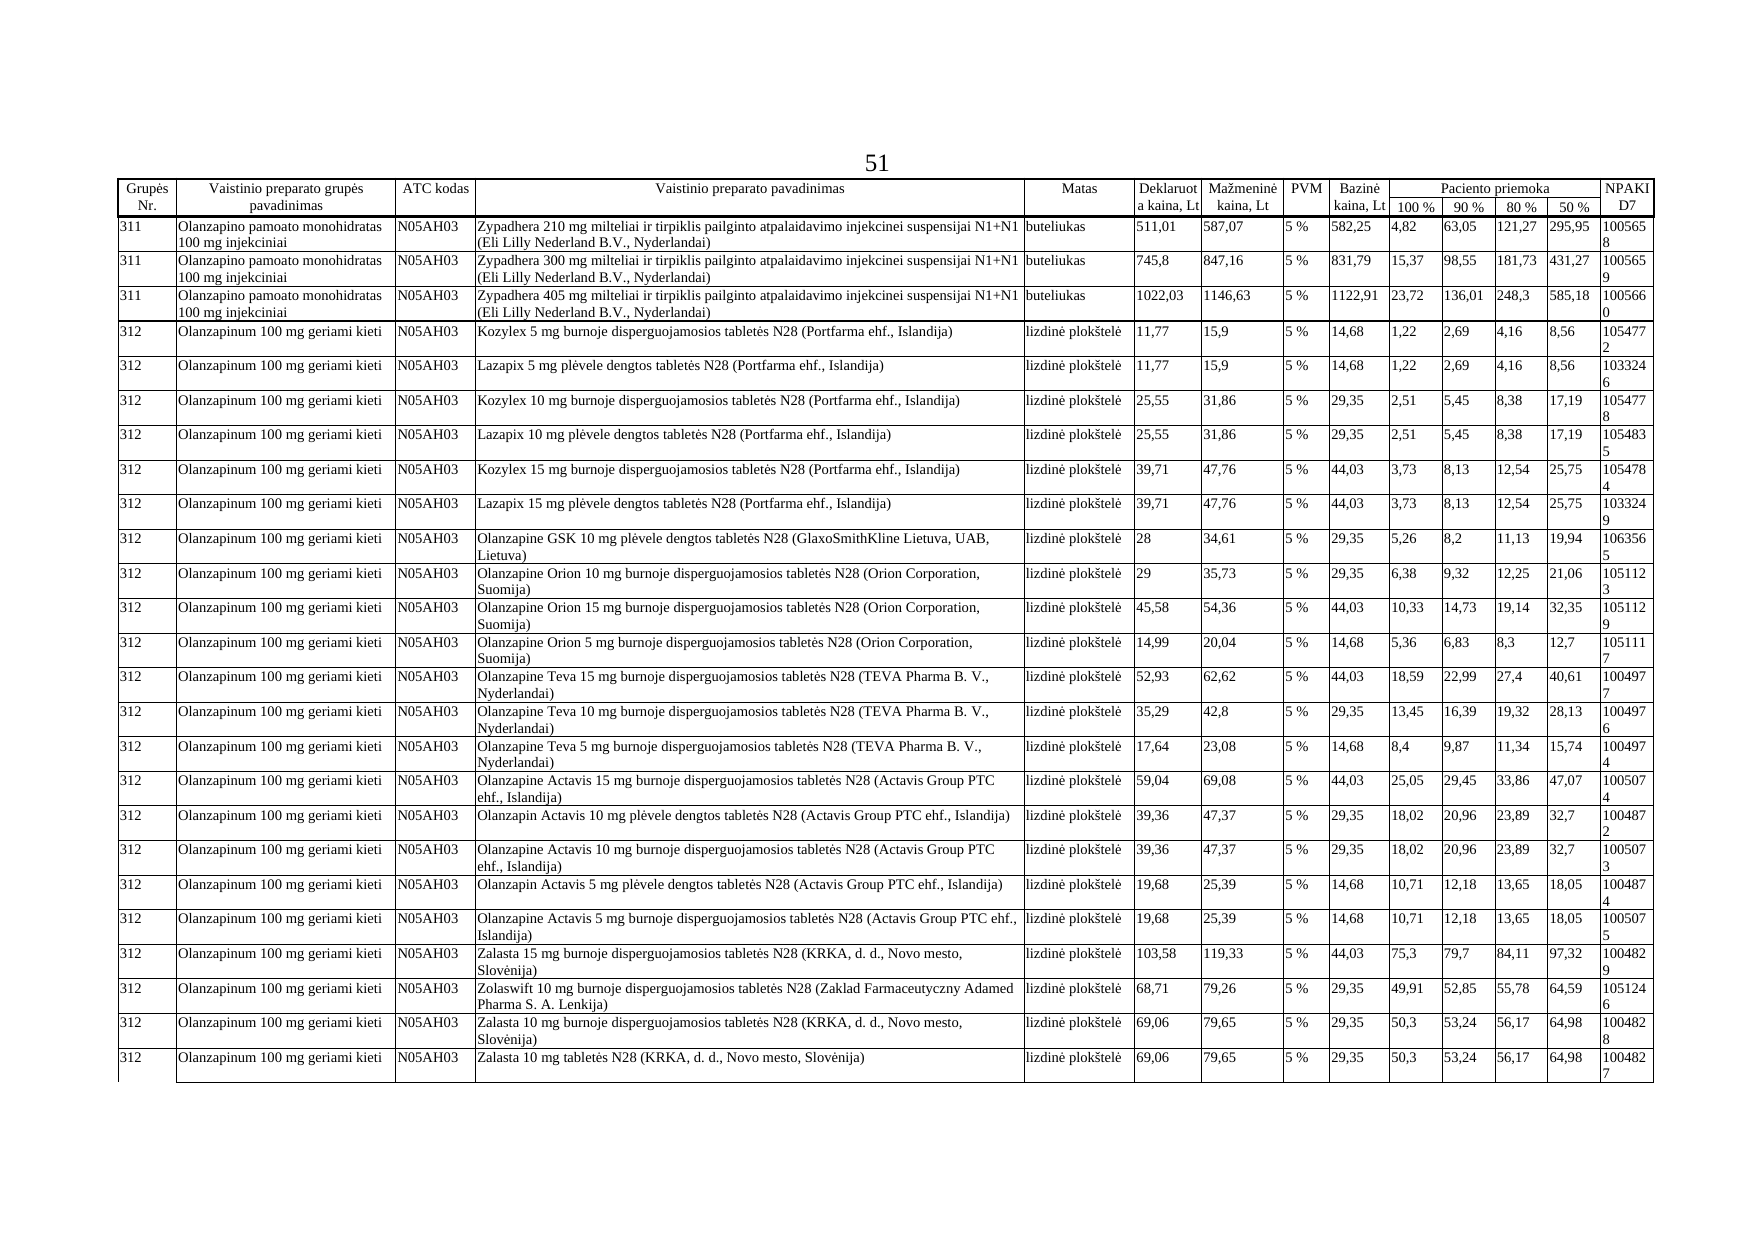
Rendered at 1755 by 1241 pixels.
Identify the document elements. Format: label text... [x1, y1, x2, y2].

table_cell Olanzapine Teva 10 mg burnoje disperguojamosios tabletės N28 (TEVA Pharma B. V., Nyderlandai) [476, 703, 1024, 736]
table_cell N05AH03 [396, 391, 475, 425]
table_cell 1004828 [1601, 1014, 1653, 1047]
table_cell 28,13 [1548, 703, 1600, 736]
table_cell 2,69 [1443, 322, 1495, 356]
table_cell 79,65 [1202, 1014, 1283, 1047]
table_cell 5 % [1284, 391, 1329, 425]
table_cell N05AH03 [396, 564, 475, 598]
table_cell 5,45 [1443, 426, 1495, 459]
table_cell 18,59 [1390, 668, 1442, 702]
table_cell lizdinė plokštelė [1025, 599, 1134, 632]
table_cell 312 [119, 737, 176, 771]
table_cell 5 % [1284, 287, 1329, 320]
table_cell 5 % [1284, 1049, 1329, 1082]
table_cell lizdinė plokštelė [1025, 806, 1134, 840]
table_cell 1005073 [1601, 841, 1653, 874]
table_cell 16,39 [1443, 703, 1495, 736]
table_cell 312 [119, 1049, 176, 1082]
table_cell 312 [119, 391, 176, 425]
table_cell 847,16 [1202, 252, 1283, 286]
table_cell 32,35 [1548, 599, 1600, 632]
table_cell Lazapix 5 mg plėvele dengtos tabletės N28 (Portfarma ehf., Islandija) [476, 357, 1024, 390]
table_cell 29,35 [1330, 1014, 1389, 1047]
table_cell 17,64 [1135, 737, 1201, 771]
table_cell 19,14 [1496, 599, 1547, 632]
table_cell lizdinė plokštelė [1025, 737, 1134, 771]
table_cell 75,3 [1390, 945, 1442, 978]
table_cell 312 [119, 426, 176, 459]
table_cell 1146,63 [1202, 287, 1283, 320]
table_cell Olanzapinum 100 mg geriami kieti [177, 530, 395, 563]
table_cell 68,71 [1135, 979, 1201, 1013]
table_cell 90 % [1443, 198, 1495, 215]
table_cell Olanzapine GSK 10 mg plėvele dengtos tabletės N28 (GlaxoSmithKline Lietuva, UAB, Lietuva) [476, 530, 1024, 563]
table_cell 84,11 [1496, 945, 1547, 978]
table_cell 29,35 [1330, 1049, 1389, 1082]
table_cell N05AH03 [396, 252, 475, 286]
table_cell lizdinė plokštelė [1025, 530, 1134, 563]
table_cell 14,68 [1330, 910, 1389, 944]
table_cell 8,13 [1443, 495, 1495, 529]
table_cell 31,86 [1202, 391, 1283, 425]
table_cell 1005658 [1601, 218, 1653, 251]
table_cell 312 [119, 841, 176, 874]
table_cell N05AH03 [396, 876, 475, 909]
table_cell 29,35 [1330, 564, 1389, 598]
table_cell 312 [119, 910, 176, 944]
table_cell 47,37 [1202, 806, 1283, 840]
table_cell 4,82 [1390, 218, 1442, 251]
table_cell 1022,03 [1135, 287, 1201, 320]
table_cell 103,58 [1135, 945, 1201, 978]
table_cell 19,94 [1548, 530, 1600, 563]
table_cell 5 % [1284, 461, 1329, 494]
table_cell 1054784 [1601, 461, 1653, 494]
table_cell 25,55 [1135, 391, 1201, 425]
table_cell 47,76 [1202, 461, 1283, 494]
table_cell 12,54 [1496, 461, 1547, 494]
table_cell 39,36 [1135, 806, 1201, 840]
table_cell 1063565 [1601, 530, 1653, 563]
table_cell Olanzapino pamoato monohidratas 100 mg injekciniai [177, 287, 395, 320]
table_cell lizdinė plokštelė [1025, 910, 1134, 944]
table_cell 1,22 [1390, 322, 1442, 356]
table_cell 1051123 [1601, 564, 1653, 598]
table_cell N05AH03 [396, 841, 475, 874]
table_cell Olanzapinum 100 mg geriami kieti [177, 1014, 395, 1047]
table_cell 10,33 [1390, 599, 1442, 632]
table_cell lizdinė plokštelė [1025, 564, 1134, 598]
table_header Paciento priemoka [1390, 180, 1600, 197]
table_cell 1004829 [1601, 945, 1653, 978]
table_cell Olanzapinum 100 mg geriami kieti [177, 841, 395, 874]
table_cell 312 [119, 322, 176, 356]
table_cell 5 % [1284, 737, 1329, 771]
table_cell 582,25 [1330, 218, 1389, 251]
table_cell 9,87 [1443, 737, 1495, 771]
table_cell 44,03 [1330, 599, 1389, 632]
table_cell lizdinė plokštelė [1025, 703, 1134, 736]
table_cell 5 % [1284, 806, 1329, 840]
table_cell 2,51 [1390, 391, 1442, 425]
table_cell 5 % [1284, 252, 1329, 286]
table_cell 1,22 [1390, 357, 1442, 390]
table_cell Olanzapino pamoato monohidratas 100 mg injekciniai [177, 218, 395, 251]
table_cell 49,91 [1390, 979, 1442, 1013]
table_cell Olanzapine Actavis 15 mg burnoje disperguojamosios tabletės N28 (Actavis Group PTC ehf., Islandija) [476, 772, 1024, 805]
table_cell 12,25 [1496, 564, 1547, 598]
table_cell Olanzapinum 100 mg geriami kieti [177, 495, 395, 529]
table_cell 12,18 [1443, 876, 1495, 909]
table_cell Olanzapine Actavis 5 mg burnoje disperguojamosios tabletės N28 (Actavis Group PTC ehf., Islandija) [476, 910, 1024, 944]
table_cell 14,68 [1330, 876, 1389, 909]
table_cell 42,8 [1202, 703, 1283, 736]
table_cell 40,61 [1548, 668, 1600, 702]
table_cell 21,06 [1548, 564, 1600, 598]
table_cell 3,73 [1390, 495, 1442, 529]
table_cell 312 [119, 1014, 176, 1047]
table_cell lizdinė plokštelė [1025, 1014, 1134, 1047]
table_cell Olanzapinum 100 mg geriami kieti [177, 737, 395, 771]
table_cell 5 % [1284, 564, 1329, 598]
table_cell Kozylex 10 mg burnoje disperguojamosios tabletės N28 (Portfarma ehf., Islandija) [476, 391, 1024, 425]
table_cell 248,3 [1496, 287, 1547, 320]
table_cell 1005660 [1601, 287, 1653, 320]
table_cell 44,03 [1330, 772, 1389, 805]
table_cell 19,68 [1135, 876, 1201, 909]
table_cell 312 [119, 461, 176, 494]
table_cell 35,73 [1202, 564, 1283, 598]
table_cell 5 % [1284, 703, 1329, 736]
table_cell 62,62 [1202, 668, 1283, 702]
table_cell N05AH03 [396, 426, 475, 459]
table_cell 23,89 [1496, 806, 1547, 840]
table_cell 312 [119, 945, 176, 978]
table_cell N05AH03 [396, 461, 475, 494]
table_cell lizdinė plokštelė [1025, 841, 1134, 874]
table_cell 8,38 [1496, 391, 1547, 425]
table_cell 50,3 [1390, 1014, 1442, 1047]
table_cell Olanzapinum 100 mg geriami kieti [177, 564, 395, 598]
table_cell 1005075 [1601, 910, 1653, 944]
table_header Vaistinio preparato pavadinimas [476, 180, 1024, 215]
table_cell lizdinė plokštelė [1025, 495, 1134, 529]
table_header Grupės Nr. [119, 180, 176, 215]
table_cell 44,03 [1330, 945, 1389, 978]
table_cell 47,76 [1202, 495, 1283, 529]
table_cell lizdinė plokštelė [1025, 876, 1134, 909]
table_cell 20,96 [1443, 841, 1495, 874]
table_cell Zypadhera 405 mg milteliai ir tirpiklis pailginto atpalaidavimo injekcinei suspensijai N1+N1 (Eli Lilly Nederland B.V., Nyderlandai) [476, 287, 1024, 320]
table_cell N05AH03 [396, 945, 475, 978]
table_cell lizdinė plokštelė [1025, 357, 1134, 390]
table_cell 17,19 [1548, 426, 1600, 459]
table_cell 47,07 [1548, 772, 1600, 805]
table_cell 11,77 [1135, 322, 1201, 356]
table_cell 79,26 [1202, 979, 1283, 1013]
table_cell 2,51 [1390, 426, 1442, 459]
table_cell Olanzapine Teva 5 mg burnoje disperguojamosios tabletės N28 (TEVA Pharma B. V., Nyderlandai) [476, 737, 1024, 771]
table_cell 312 [119, 530, 176, 563]
table_cell 5 % [1284, 945, 1329, 978]
table_cell lizdinė plokštelė [1025, 322, 1134, 356]
table_cell lizdinė plokštelė [1025, 979, 1134, 1013]
table_cell 45,58 [1135, 599, 1201, 632]
table_cell 5 % [1284, 634, 1329, 667]
table_cell 14,68 [1330, 737, 1389, 771]
table_cell 29,35 [1330, 841, 1389, 874]
table_cell 8,56 [1548, 357, 1600, 390]
table_cell 14,68 [1330, 322, 1389, 356]
table_cell Olanzapinum 100 mg geriami kieti [177, 703, 395, 736]
table_cell 312 [119, 806, 176, 840]
table_cell 1005659 [1601, 252, 1653, 286]
table_cell 5 % [1284, 218, 1329, 251]
table_cell 312 [119, 599, 176, 632]
table_cell N05AH03 [396, 287, 475, 320]
table_cell 6,83 [1443, 634, 1495, 667]
table_header Matas [1025, 180, 1134, 215]
table_cell 23,89 [1496, 841, 1547, 874]
table_cell 745,8 [1135, 252, 1201, 286]
table_cell 1004827 [1601, 1049, 1653, 1082]
table_cell Olanzapinum 100 mg geriami kieti [177, 945, 395, 978]
table_cell Olanzapine Orion 5 mg burnoje disperguojamosios tabletės N28 (Orion Corporation, Suomija) [476, 634, 1024, 667]
table_cell 1004976 [1601, 703, 1653, 736]
table_cell 15,37 [1390, 252, 1442, 286]
table_cell Olanzapinum 100 mg geriami kieti [177, 599, 395, 632]
table_cell Zalasta 15 mg burnoje disperguojamosios tabletės N28 (KRKA, d. d., Novo mesto, Slovėnija) [476, 945, 1024, 978]
table_cell 1051129 [1601, 599, 1653, 632]
table_cell Kozylex 5 mg burnoje disperguojamosios tabletės N28 (Portfarma ehf., Islandija) [476, 322, 1024, 356]
table_cell 59,04 [1135, 772, 1201, 805]
table_header Vaistinio preparato grupės pavadinimas [177, 180, 395, 215]
table_cell 44,03 [1330, 668, 1389, 702]
table_cell 25,05 [1390, 772, 1442, 805]
table_cell 31,86 [1202, 426, 1283, 459]
table_cell 18,05 [1548, 876, 1600, 909]
table_cell 100 % [1390, 198, 1442, 215]
table_cell lizdinė plokštelė [1025, 461, 1134, 494]
table_cell 312 [119, 357, 176, 390]
table_cell 29,35 [1330, 979, 1389, 1013]
table_cell 5 % [1284, 322, 1329, 356]
table_cell 1004974 [1601, 737, 1653, 771]
table_cell 64,98 [1548, 1014, 1600, 1047]
table_cell 11,34 [1496, 737, 1547, 771]
table_cell 25,55 [1135, 426, 1201, 459]
table_cell 6,38 [1390, 564, 1442, 598]
table_cell 312 [119, 668, 176, 702]
table_cell 20,96 [1443, 806, 1495, 840]
table_cell 25,75 [1548, 461, 1600, 494]
table_cell Olanzapino pamoato monohidratas 100 mg injekciniai [177, 252, 395, 286]
table_cell lizdinė plokštelė [1025, 391, 1134, 425]
table_cell Olanzapine Orion 15 mg burnoje disperguojamosios tabletės N28 (Orion Corporation, Suomija) [476, 599, 1024, 632]
table_header PVM [1284, 180, 1329, 215]
table_cell 5 % [1284, 357, 1329, 390]
table_cell N05AH03 [396, 530, 475, 563]
table_cell Olanzapinum 100 mg geriami kieti [177, 461, 395, 494]
table_cell N05AH03 [396, 806, 475, 840]
table_header Bazinė kaina, Lt [1330, 180, 1389, 215]
table_cell Olanzapinum 100 mg geriami kieti [177, 426, 395, 459]
table_cell 29,45 [1443, 772, 1495, 805]
table_cell 11,13 [1496, 530, 1547, 563]
table_cell 312 [119, 564, 176, 598]
table_cell Olanzapinum 100 mg geriami kieti [177, 979, 395, 1013]
table_cell 585,18 [1548, 287, 1600, 320]
table_cell 54,36 [1202, 599, 1283, 632]
table_cell Zolaswift 10 mg burnoje disperguojamosios tabletės N28 (Zaklad Farmaceutyczny Adamed Pharma S. A. Lenkija) [476, 979, 1024, 1013]
table_cell Olanzapinum 100 mg geriami kieti [177, 910, 395, 944]
table_cell 79,65 [1202, 1049, 1283, 1082]
table_cell 312 [119, 495, 176, 529]
table_cell 3,73 [1390, 461, 1442, 494]
table_cell 5 % [1284, 426, 1329, 459]
table_cell 29,35 [1330, 530, 1389, 563]
table_cell 56,17 [1496, 1014, 1547, 1047]
table_cell N05AH03 [396, 599, 475, 632]
table_cell Lazapix 15 mg plėvele dengtos tabletės N28 (Portfarma ehf., Islandija) [476, 495, 1024, 529]
table_cell Olanzapinum 100 mg geriami kieti [177, 391, 395, 425]
table_cell 1054835 [1601, 426, 1653, 459]
table_cell 1004872 [1601, 806, 1653, 840]
table_cell 29,35 [1330, 426, 1389, 459]
table_cell 4,16 [1496, 322, 1547, 356]
table_cell 52,93 [1135, 668, 1201, 702]
table_cell N05AH03 [396, 495, 475, 529]
table_cell 17,19 [1548, 391, 1600, 425]
table_cell 97,32 [1548, 945, 1600, 978]
table_cell 5 % [1284, 495, 1329, 529]
table_cell 14,99 [1135, 634, 1201, 667]
table_cell 5 % [1284, 910, 1329, 944]
table_cell 44,03 [1330, 461, 1389, 494]
table_cell N05AH03 [396, 910, 475, 944]
table_cell 29,35 [1330, 703, 1389, 736]
table_cell Olanzapinum 100 mg geriami kieti [177, 772, 395, 805]
table_cell Zypadhera 210 mg milteliai ir tirpiklis pailginto atpalaidavimo injekcinei suspensijai N1+N1 (Eli Lilly Nederland B.V., Nyderlandai) [476, 218, 1024, 251]
table_cell N05AH03 [396, 703, 475, 736]
table_cell 121,27 [1496, 218, 1547, 251]
table_cell 39,36 [1135, 841, 1201, 874]
table_cell lizdinė plokštelė [1025, 772, 1134, 805]
table_cell 44,03 [1330, 495, 1389, 529]
table_cell 98,55 [1443, 252, 1495, 286]
table_cell 312 [119, 772, 176, 805]
table_cell 311 [119, 252, 176, 286]
table_cell 19,68 [1135, 910, 1201, 944]
table_cell 5 % [1284, 841, 1329, 874]
table_cell N05AH03 [396, 1014, 475, 1047]
table_cell 64,59 [1548, 979, 1600, 1013]
table_cell 39,71 [1135, 461, 1201, 494]
table_cell 12,7 [1548, 634, 1600, 667]
table_cell 13,65 [1496, 876, 1547, 909]
table_cell Olanzapin Actavis 5 mg plėvele dengtos tabletės N28 (Actavis Group PTC ehf., Islandija) [476, 876, 1024, 909]
table_cell 4,16 [1496, 357, 1547, 390]
table_cell 19,32 [1496, 703, 1547, 736]
table_cell 27,4 [1496, 668, 1547, 702]
table_cell N05AH03 [396, 979, 475, 1013]
table_cell 8,4 [1390, 737, 1442, 771]
table_cell Olanzapine Teva 15 mg burnoje disperguojamosios tabletės N28 (TEVA Pharma B. V., Nyderlandai) [476, 668, 1024, 702]
table_cell 12,54 [1496, 495, 1547, 529]
table_header Mažmeninė kaina, Lt [1202, 180, 1283, 215]
table_cell 1122,91 [1330, 287, 1389, 320]
table_cell N05AH03 [396, 737, 475, 771]
table_cell lizdinė plokštelė [1025, 668, 1134, 702]
table_cell 1033246 [1601, 357, 1653, 390]
table_cell 311 [119, 287, 176, 320]
table_cell 312 [119, 634, 176, 667]
table_cell Olanzapinum 100 mg geriami kieti [177, 806, 395, 840]
table_cell 587,07 [1202, 218, 1283, 251]
table_cell 53,24 [1443, 1014, 1495, 1047]
table_cell Olanzapinum 100 mg geriami kieti [177, 668, 395, 702]
table_cell 9,32 [1443, 564, 1495, 598]
table_cell 8,56 [1548, 322, 1600, 356]
table_cell 511,01 [1135, 218, 1201, 251]
table_cell 5,36 [1390, 634, 1442, 667]
table_cell 69,08 [1202, 772, 1283, 805]
table_cell 5 % [1284, 668, 1329, 702]
table_cell Olanzapin Actavis 10 mg plėvele dengtos tabletės N28 (Actavis Group PTC ehf., Islandija) [476, 806, 1024, 840]
table_cell Lazapix 10 mg plėvele dengtos tabletės N28 (Portfarma ehf., Islandija) [476, 426, 1024, 459]
table_cell lizdinė plokštelė [1025, 634, 1134, 667]
table_cell 32,7 [1548, 806, 1600, 840]
table_cell Olanzapinum 100 mg geriami kieti [177, 1049, 395, 1082]
table_cell 1033249 [1601, 495, 1653, 529]
table_cell 1054778 [1601, 391, 1653, 425]
table_cell 312 [119, 876, 176, 909]
table_cell N05AH03 [396, 357, 475, 390]
table_cell 1004874 [1601, 876, 1653, 909]
table_cell 56,17 [1496, 1049, 1547, 1082]
table_cell 5,45 [1443, 391, 1495, 425]
table_cell 831,79 [1330, 252, 1389, 286]
table_cell N05AH03 [396, 1049, 475, 1082]
table_cell 18,05 [1548, 910, 1600, 944]
table_cell 431,27 [1548, 252, 1600, 286]
table_cell 10,71 [1390, 876, 1442, 909]
table_cell 5 % [1284, 530, 1329, 563]
table_cell buteliukas [1025, 218, 1134, 251]
table_cell lizdinė plokštelė [1025, 945, 1134, 978]
table_cell Zalasta 10 mg tabletės N28 (KRKA, d. d., Novo mesto, Slovėnija) [476, 1049, 1024, 1082]
table_cell 20,04 [1202, 634, 1283, 667]
table_cell 32,7 [1548, 841, 1600, 874]
table_cell Olanzapinum 100 mg geriami kieti [177, 876, 395, 909]
table_cell Olanzapinum 100 mg geriami kieti [177, 634, 395, 667]
table_cell 50,3 [1390, 1049, 1442, 1082]
table_cell 25,39 [1202, 910, 1283, 944]
table_cell 29,35 [1330, 391, 1389, 425]
table_cell lizdinė plokštelė [1025, 1049, 1134, 1082]
table_cell 50 % [1548, 198, 1600, 215]
table_cell 69,06 [1135, 1014, 1201, 1047]
table_cell 1005074 [1601, 772, 1653, 805]
table_cell 5 % [1284, 1014, 1329, 1047]
table_cell 25,75 [1548, 495, 1600, 529]
table_cell Olanzapinum 100 mg geriami kieti [177, 357, 395, 390]
table_cell 8,13 [1443, 461, 1495, 494]
table_cell 14,73 [1443, 599, 1495, 632]
table_cell 18,02 [1390, 841, 1442, 874]
table_cell Olanzapine Orion 10 mg burnoje disperguojamosios tabletės N28 (Orion Corporation, Suomija) [476, 564, 1024, 598]
table_cell 29,35 [1330, 806, 1389, 840]
table_cell 8,3 [1496, 634, 1547, 667]
table_cell 39,71 [1135, 495, 1201, 529]
table_cell N05AH03 [396, 322, 475, 356]
table_cell 8,38 [1496, 426, 1547, 459]
table_cell 119,33 [1202, 945, 1283, 978]
table_cell 10,71 [1390, 910, 1442, 944]
table_cell 13,45 [1390, 703, 1442, 736]
table_cell 63,05 [1443, 218, 1495, 251]
table_cell 28 [1135, 530, 1201, 563]
table_cell 2,69 [1443, 357, 1495, 390]
table_cell 18,02 [1390, 806, 1442, 840]
table_cell 69,06 [1135, 1049, 1201, 1082]
table_cell 8,2 [1443, 530, 1495, 563]
table_cell 311 [119, 218, 176, 251]
table_cell N05AH03 [396, 668, 475, 702]
table_cell 64,98 [1548, 1049, 1600, 1082]
table_cell N05AH03 [396, 772, 475, 805]
table_cell 13,65 [1496, 910, 1547, 944]
table_cell 23,72 [1390, 287, 1442, 320]
table_cell lizdinė plokštelė [1025, 426, 1134, 459]
table_cell buteliukas [1025, 287, 1134, 320]
table_cell 15,9 [1202, 357, 1283, 390]
table_cell 52,85 [1443, 979, 1495, 1013]
table_cell 15,74 [1548, 737, 1600, 771]
table_cell Zypadhera 300 mg milteliai ir tirpiklis pailginto atpalaidavimo injekcinei suspensijai N1+N1 (Eli Lilly Nederland B.V., Nyderlandai) [476, 252, 1024, 286]
table_cell Kozylex 15 mg burnoje disperguojamosios tabletės N28 (Portfarma ehf., Islandija) [476, 461, 1024, 494]
table_cell 53,24 [1443, 1049, 1495, 1082]
table_cell 12,18 [1443, 910, 1495, 944]
table_cell 22,99 [1443, 668, 1495, 702]
table_cell 5 % [1284, 599, 1329, 632]
table_cell 1054772 [1601, 322, 1653, 356]
table_cell 55,78 [1496, 979, 1547, 1013]
table_cell 1004977 [1601, 668, 1653, 702]
table_cell 35,29 [1135, 703, 1201, 736]
table_cell 5 % [1284, 979, 1329, 1013]
table_cell 136,01 [1443, 287, 1495, 320]
table_cell N05AH03 [396, 218, 475, 251]
table_cell 34,61 [1202, 530, 1283, 563]
table_header NPAKID7 [1601, 180, 1653, 215]
table_cell Zalasta 10 mg burnoje disperguojamosios tabletės N28 (KRKA, d. d., Novo mesto, Slovėnija) [476, 1014, 1024, 1047]
table_cell 1051117 [1601, 634, 1653, 667]
table_header Deklaruota kaina, Lt [1135, 180, 1201, 215]
table_cell 33,86 [1496, 772, 1547, 805]
table_cell 79,7 [1443, 945, 1495, 978]
table_cell 5 % [1284, 772, 1329, 805]
table_cell 11,77 [1135, 357, 1201, 390]
table_cell 47,37 [1202, 841, 1283, 874]
table_cell Olanzapine Actavis 10 mg burnoje disperguojamosios tabletės N28 (Actavis Group PTC ehf., Islandija) [476, 841, 1024, 874]
table_cell 15,9 [1202, 322, 1283, 356]
table_cell 312 [119, 979, 176, 1013]
table_cell 5,26 [1390, 530, 1442, 563]
table_header ATC kodas [396, 180, 475, 215]
table_cell 1051246 [1601, 979, 1653, 1013]
table_cell 181,73 [1496, 252, 1547, 286]
table_cell 23,08 [1202, 737, 1283, 771]
table_cell 295,95 [1548, 218, 1600, 251]
table_cell 29 [1135, 564, 1201, 598]
table_cell 14,68 [1330, 634, 1389, 667]
table_cell 312 [119, 703, 176, 736]
table_cell 5 % [1284, 876, 1329, 909]
table_cell Olanzapinum 100 mg geriami kieti [177, 322, 395, 356]
table_cell 25,39 [1202, 876, 1283, 909]
table_cell 80 % [1496, 198, 1547, 215]
table_cell N05AH03 [396, 634, 475, 667]
table_cell buteliukas [1025, 252, 1134, 286]
table_cell 14,68 [1330, 357, 1389, 390]
